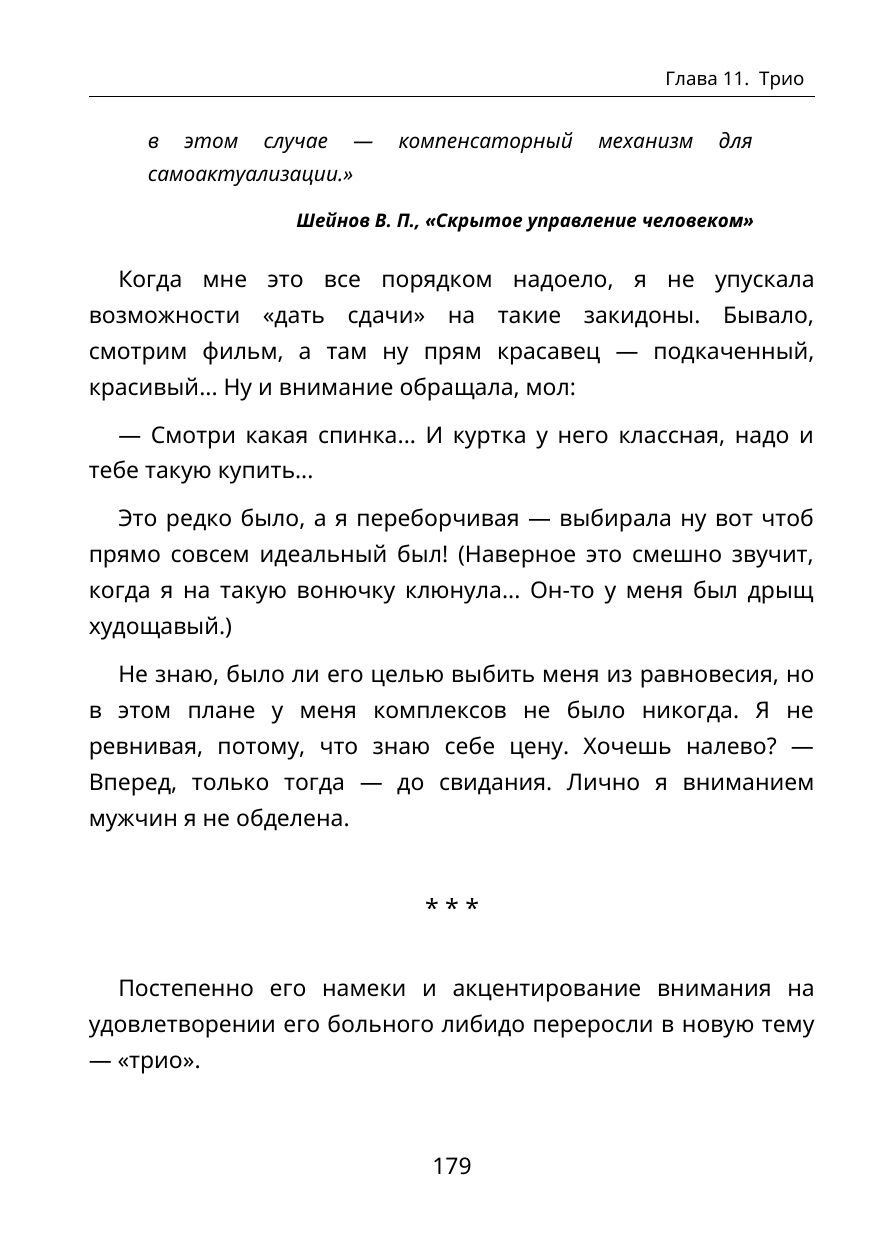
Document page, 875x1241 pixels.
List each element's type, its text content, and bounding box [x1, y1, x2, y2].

text Постепенно его намеки и акцентирование внимания на удовлетворении его больного либидо переросли в новую тему — «трио». [88, 972, 815, 1075]
text — Смотри какая спинка... И куртка у него классная, надо и тебе такую купить... [88, 418, 815, 486]
text Это редко было, а я переборчивая — выбирала ну вот чтоб прямо совсем идеальный был! (Наверное это смешно звучит, когда я на такую вонючку клюнула... Он-то у меня был дрыщ худощавый.) [88, 502, 815, 641]
text в этом случае — компенсаторный механизм для самоактуализации.» [148, 126, 756, 187]
text Когда мне это все порядком надоело, я не упускала возможности «дать сдачи» на такие закидоны. Бывало, смотрим фильм, а там ну прям красавец — подкаченный, красивый... Ну и внимание обращала, мол: [88, 263, 815, 402]
subtitle * * * [88, 891, 815, 925]
text Не знаю, было ли его целью выбить меня из равновесия, но в этом плане у меня комплексов не было никогда. Я не ревнивая, потому, что знаю себе цену. Хочешь налево? — Вперед, только тогда — до свидания. Лично я вниманием мужчин я не обделена. [88, 658, 815, 833]
text Шейнов В. П., «Скрытое управление человеком» [148, 203, 756, 233]
